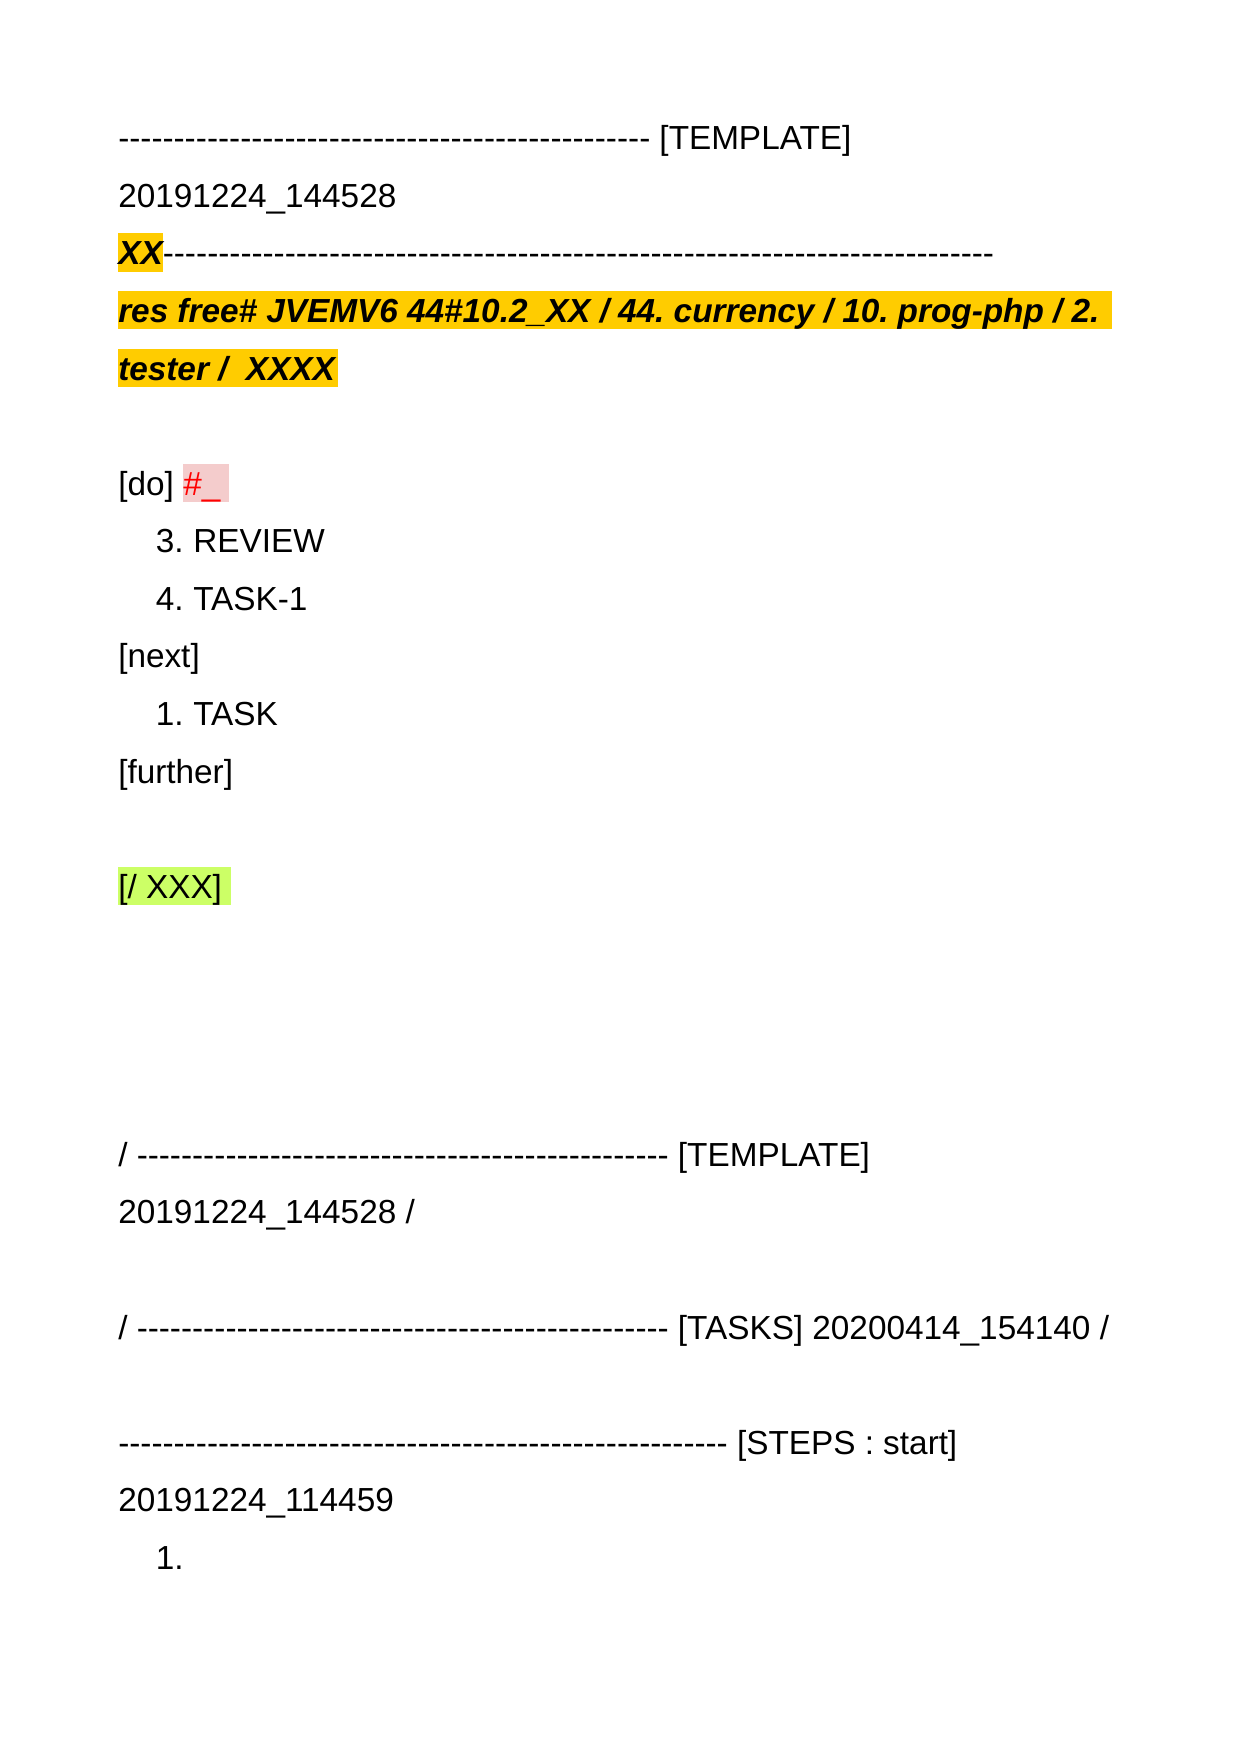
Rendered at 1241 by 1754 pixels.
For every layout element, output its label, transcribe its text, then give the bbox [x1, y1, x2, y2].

list TASK [156, 694, 1122, 733]
text / ------------------------------------------------ [TASKS] 20200414_154140 / [118, 1308, 1122, 1346]
text XX--------------------------------------------------------------------------- [118, 233, 1122, 272]
list REVIEW [156, 521, 1122, 560]
text [/ XXX] [118, 809, 1122, 905]
text ------------------------------------------------------- [STEPS : start] 20191224_114459 [118, 1423, 1122, 1519]
text res free# JVEMV6 44#10.2_XX / 44. currency / 10. prog-php / 2. tester / XXXX [118, 291, 1122, 387]
text ------------------------------------------------ [TEMPLATE] 20191224_144528 [118, 118, 1122, 214]
list TASK-1 [156, 579, 1122, 617]
text [next] [118, 637, 1122, 675]
text [further] [118, 752, 1122, 790]
text [do] #_ [118, 464, 1122, 502]
text / ------------------------------------------------ [TEMPLATE] 20191224_144528 / [118, 1135, 1122, 1231]
